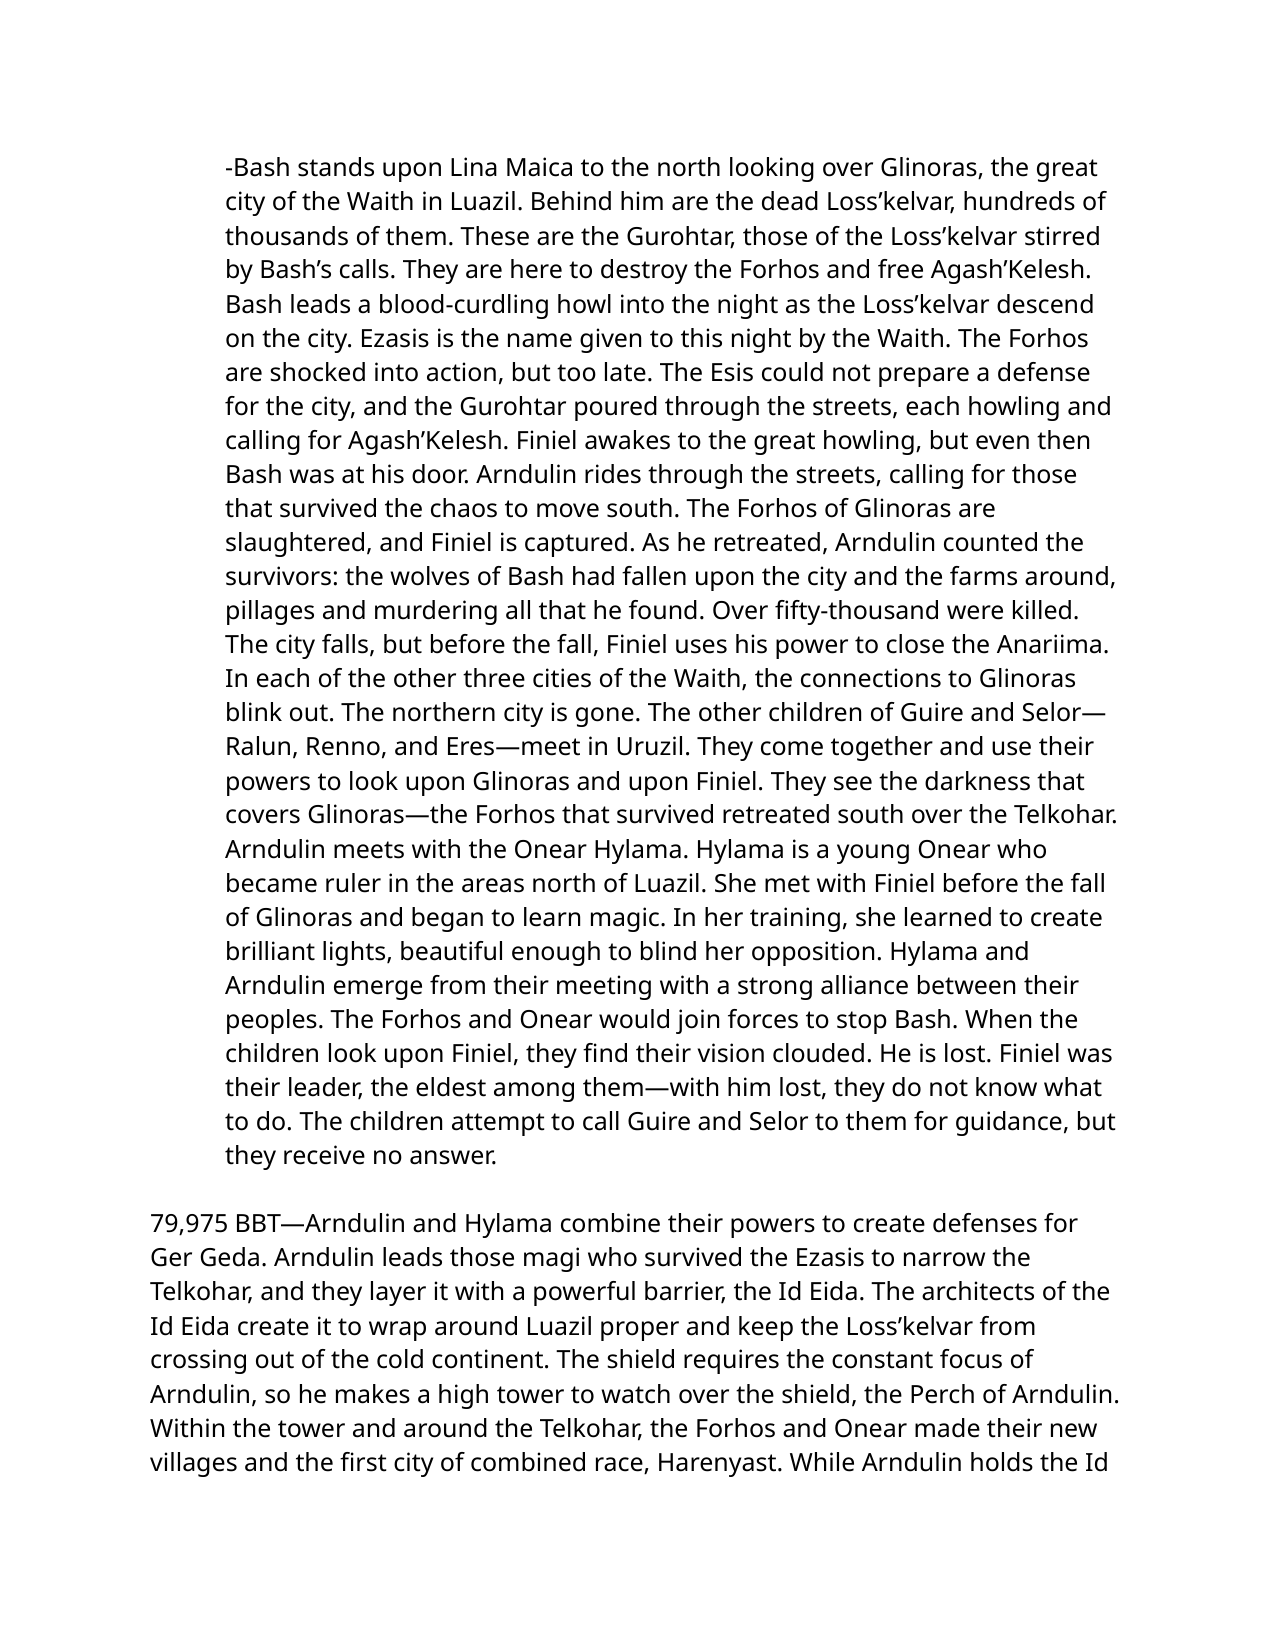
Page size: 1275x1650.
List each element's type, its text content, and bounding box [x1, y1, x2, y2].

text -Bash stands upon Lina Maica to the north looking over Glinoras, the great city of the Waith in Luazil. Behind him are the dead Loss’kelvar, hundreds of thousands of them. These are the Gurohtar, those of the Loss’kelvar stirred by Bash’s calls. They are here to destroy the Forhos and free Agash’Kelesh. Bash leads a blood-curdling howl into the night as the Loss’kelvar descend on the city. Ezasis is the name given to this night by the Waith. The Forhos are shocked into action, but too late. The Esis could not prepare a defense for the city, and the Gurohtar poured through the streets, each howling and calling for Agash’Kelesh. Finiel awakes to the great howling, but even then Bash was at his door. Arndulin rides through the streets, calling for those that survived the chaos to move south. The Forhos of Glinoras are slaughtered, and Finiel is captured. As he retreated, Arndulin counted the survivors: the wolves of Bash had fallen upon the city and the farms around, pillages and murdering all that he found. Over fifty-thousand were killed. The city falls, but before the fall, Finiel uses his power to close the Anariima. In each of the other three cities of the Waith, the connections to Glinoras blink out. The northern city is gone. The other children of Guire and Selor—Ralun, Renno, and Eres—meet in Uruzil. They come together and use their powers to look upon Glinoras and upon Finiel. They see the darkness that covers Glinoras—the Forhos that survived retreated south over the Telkohar. Arndulin meets with the Onear Hylama. Hylama is a young Onear who became ruler in the areas north of Luazil. She met with Finiel before the fall of Glinoras and began to learn magic. In her training, she learned to create brilliant lights, beautiful enough to blind her opposition. Hylama and Arndulin emerge from their meeting with a strong alliance between their peoples. The Forhos and Onear would join forces to stop Bash. When the children look upon Finiel, they find their vision clouded. He is lost. Finiel was their leader, the eldest among them—with him lost, they do not know what to do. The children attempt to call Guire and Selor to them for guidance, but they receive no answer. [225, 150, 1125, 1172]
text 79,975 BBT—Arndulin and Hylama combine their powers to create defenses for Ger Geda. Arndulin leads those magi who survived the Ezasis to narrow the Telkohar, and they layer it with a powerful barrier, the Id Eida. The architects of the Id Eida create it to wrap around Luazil proper and keep the Loss’kelvar from crossing out of the cold continent. The shield requires the constant focus of Arndulin, so he makes a high tower to watch over the shield, the Perch of Arndulin. Within the tower and around the Telkohar, the Forhos and Onear made their new villages and the first city of combined race, Harenyast. While Arndulin holds the Id [150, 1206, 1125, 1478]
